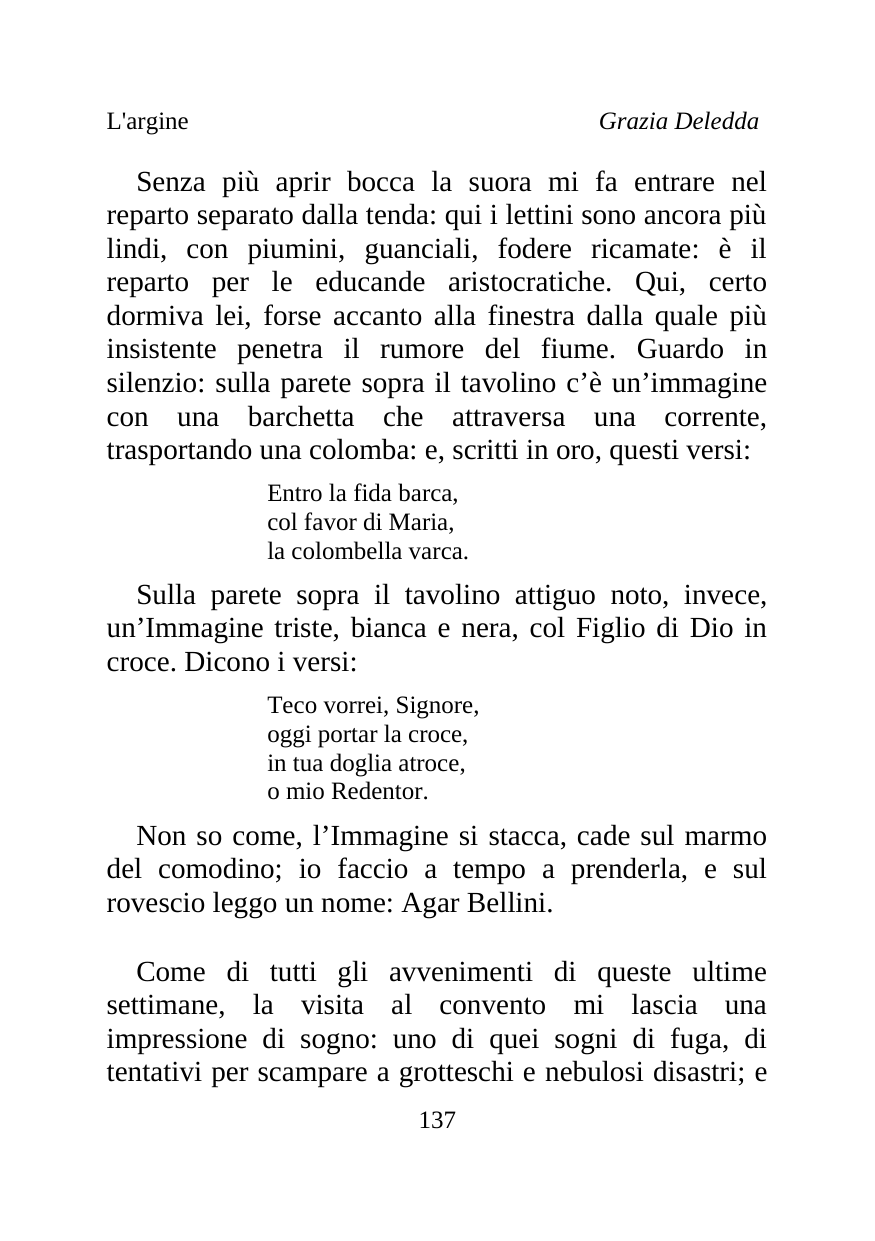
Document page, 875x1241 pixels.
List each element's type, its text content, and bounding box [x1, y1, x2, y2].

text Entro la fida barca, col favor di Maria, la colombella varca. [267, 478, 768, 564]
text Non so come, l’Immagine si stacca, cade sul marmo del comodino; io faccio a tempo a prenderla, e sul rovescio leggo un nome: Agar Bellini. [106, 818, 768, 918]
text Come di tutti gli avvenimenti di queste ultime settimane, la visita al convento mi lascia una impressione di sogno: uno di quei sogni di fuga, di tentativi per scampare a grotteschi e nebulosi disastri; e [106, 954, 768, 1088]
text Sulla parete sopra il tavolino attiguo noto, invece, un’Immagine triste, bianca e nera, col Figlio di Dio in croce. Dicono i versi: [106, 577, 768, 678]
text Teco vorrei, Signore, oggi portar la croce, in tua doglia atroce, o mio Redentor. [267, 690, 768, 805]
text Senza più aprir bocca la suora mi fa entrare nel reparto separato dalla tenda: qui i lettini sono ancora più lindi, con piumini, guanciali, fodere ricamate: è il reparto per le educande aristocratiche. Qui, certo dormiva lei, forse accanto alla finestra dalla quale più insistente penetra il rumore del fiume. Guardo in silenzio: sulla parete sopra il tavolino c’è un’immagine con una barchetta che attraversa una corrente, trasportando una colomba: e, scritti in oro, questi versi: [106, 164, 768, 466]
